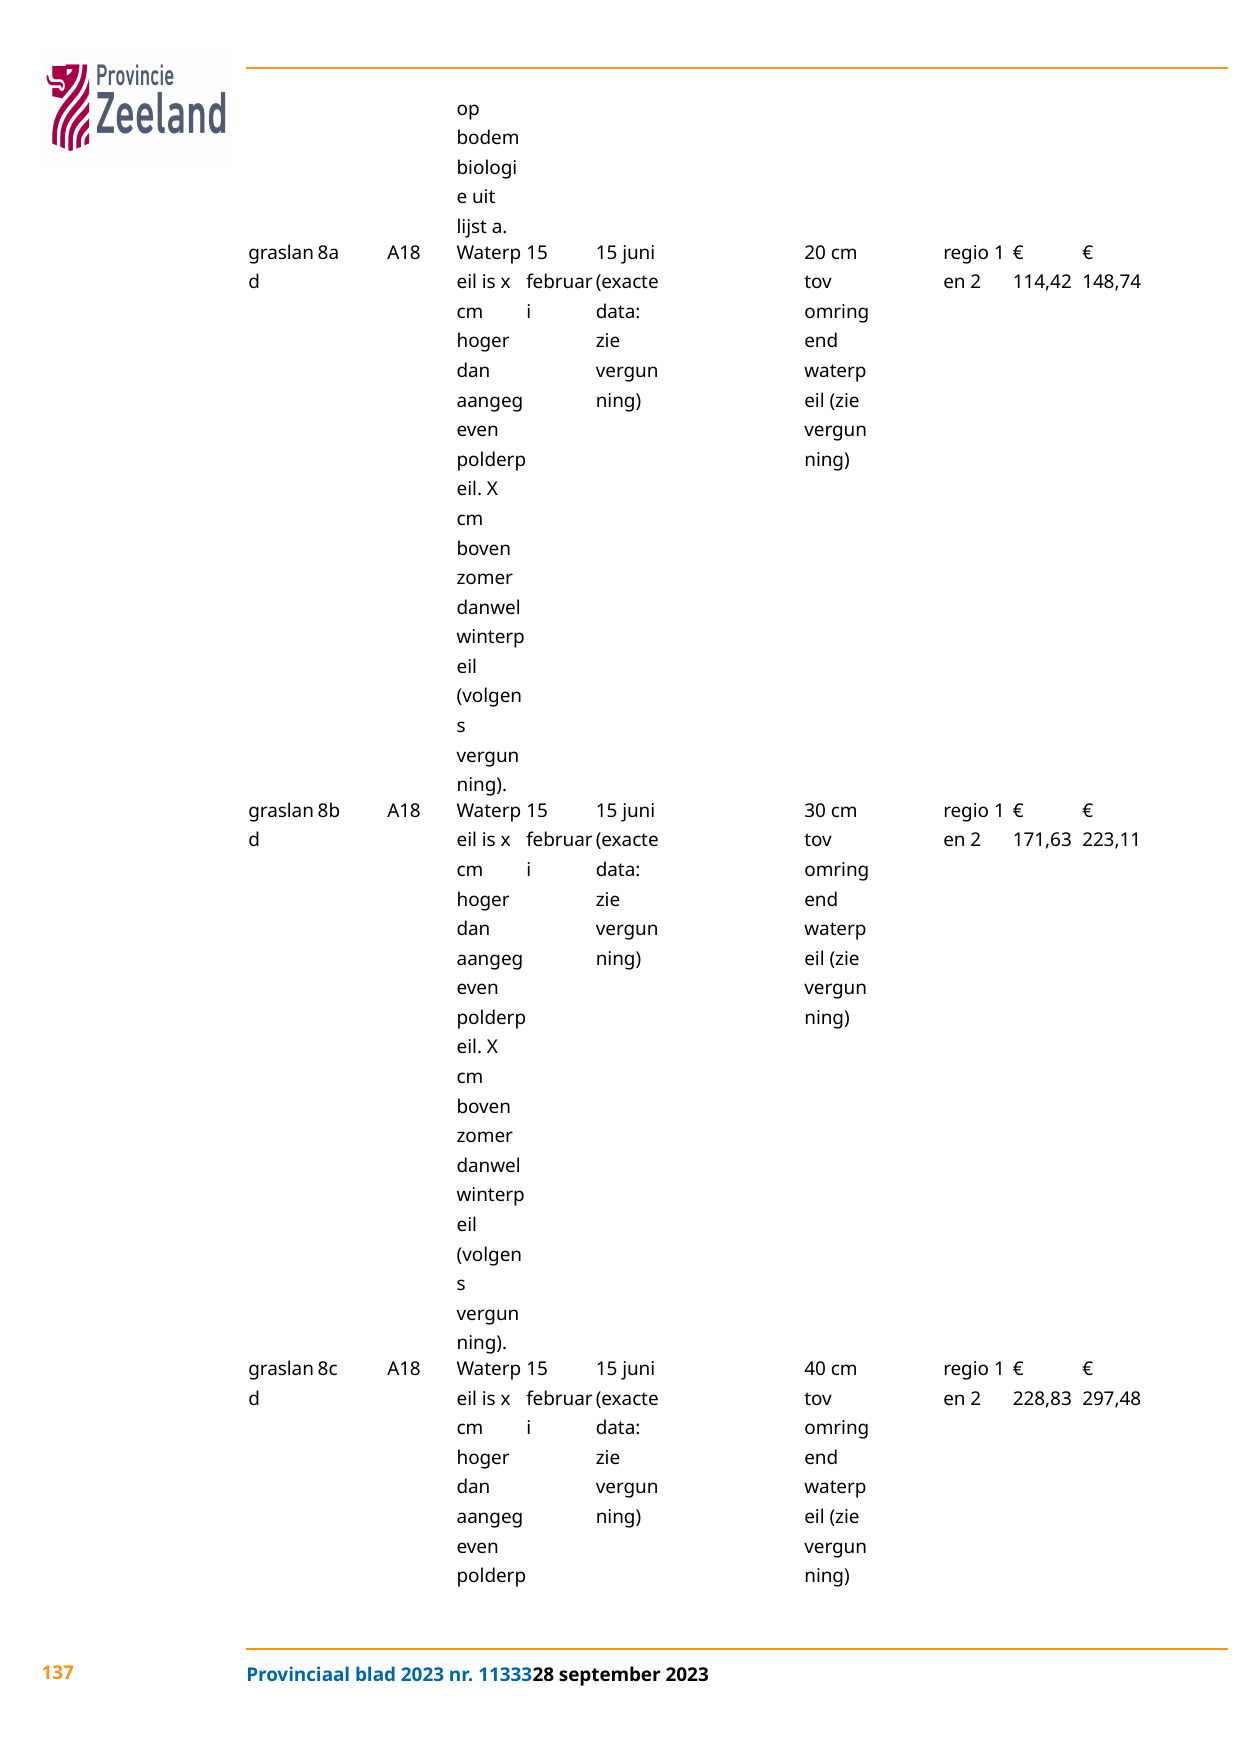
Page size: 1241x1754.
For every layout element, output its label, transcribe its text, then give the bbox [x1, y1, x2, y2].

table_cell € 148,74 [1082, 239, 1152, 797]
table_cell [874, 797, 943, 1355]
table_cell regio 1 en 2 [943, 239, 1013, 797]
table_cell 20 cm tov omringend waterpeil (zie vergunning) [804, 239, 873, 797]
table_cell [387, 95, 456, 239]
table_cell A18 [387, 1355, 456, 1588]
table_cell [735, 797, 804, 1355]
table_cell [596, 95, 665, 239]
table_cell grasland [248, 797, 317, 1355]
table_cell regio 1 en 2 [943, 797, 1013, 1355]
table_cell € 297,48 [1082, 1355, 1152, 1588]
table_cell A18 [387, 797, 456, 1355]
table_cell 8a [318, 239, 387, 797]
table_cell Waterpeil is x cm hoger dan aangegeven polderpeil. X cm boven zomer danwel winterpeil (volgens vergunning). [456, 239, 526, 797]
table_cell grasland [248, 239, 317, 797]
picture [41, 47, 231, 172]
table_cell € 171,63 [1013, 797, 1082, 1355]
table_cell [665, 239, 734, 797]
table_cell [1013, 95, 1082, 239]
table_cell [735, 1355, 804, 1588]
table_cell 15 februari [526, 797, 596, 1355]
table_cell 15 juni (exacte data: zie vergunning) [596, 1355, 665, 1588]
table_cell [874, 239, 943, 797]
table_cell 15 februari [526, 239, 596, 797]
table_cell [665, 1355, 734, 1588]
table_cell [735, 95, 804, 239]
table_cell [318, 95, 387, 239]
table_cell 40 cm tov omringend waterpeil (zie vergunning) [804, 1355, 873, 1588]
table_cell 30 cm tov omringend waterpeil (zie vergunning) [804, 797, 873, 1355]
table_cell € 223,11 [1082, 797, 1152, 1355]
table_cell 15 juni (exacte data: zie vergunning) [596, 797, 665, 1355]
table_cell A18 [387, 239, 456, 797]
table_cell [1082, 95, 1152, 239]
table_cell Waterpeil is x cm hoger dan aangegeven polderpeil. X cm boven zomer danwel winterpeil (volgens vergunning). [456, 797, 526, 1355]
table_cell € 228,83 [1013, 1355, 1082, 1588]
table_cell [874, 95, 943, 239]
table_cell [804, 95, 873, 239]
table_cell [943, 95, 1013, 239]
table_cell [874, 1355, 943, 1588]
table_cell € 114,42 [1013, 239, 1082, 797]
table_cell [665, 797, 734, 1355]
table_cell op bodembiologie uit lijst a. [456, 95, 526, 239]
table_cell [248, 95, 317, 239]
table_cell 15 februari [526, 1355, 596, 1588]
table_cell Waterpeil is x cm hoger dan aangegeven polderp [456, 1355, 526, 1588]
table_cell [526, 95, 596, 239]
table_cell 15 juni (exacte data: zie vergunning) [596, 239, 665, 797]
table_cell 8b [318, 797, 387, 1355]
table_cell [735, 239, 804, 797]
table_cell grasland [248, 1355, 317, 1588]
table_cell [665, 95, 734, 239]
table_cell 8c [318, 1355, 387, 1588]
table_cell regio 1 en 2 [943, 1355, 1013, 1588]
